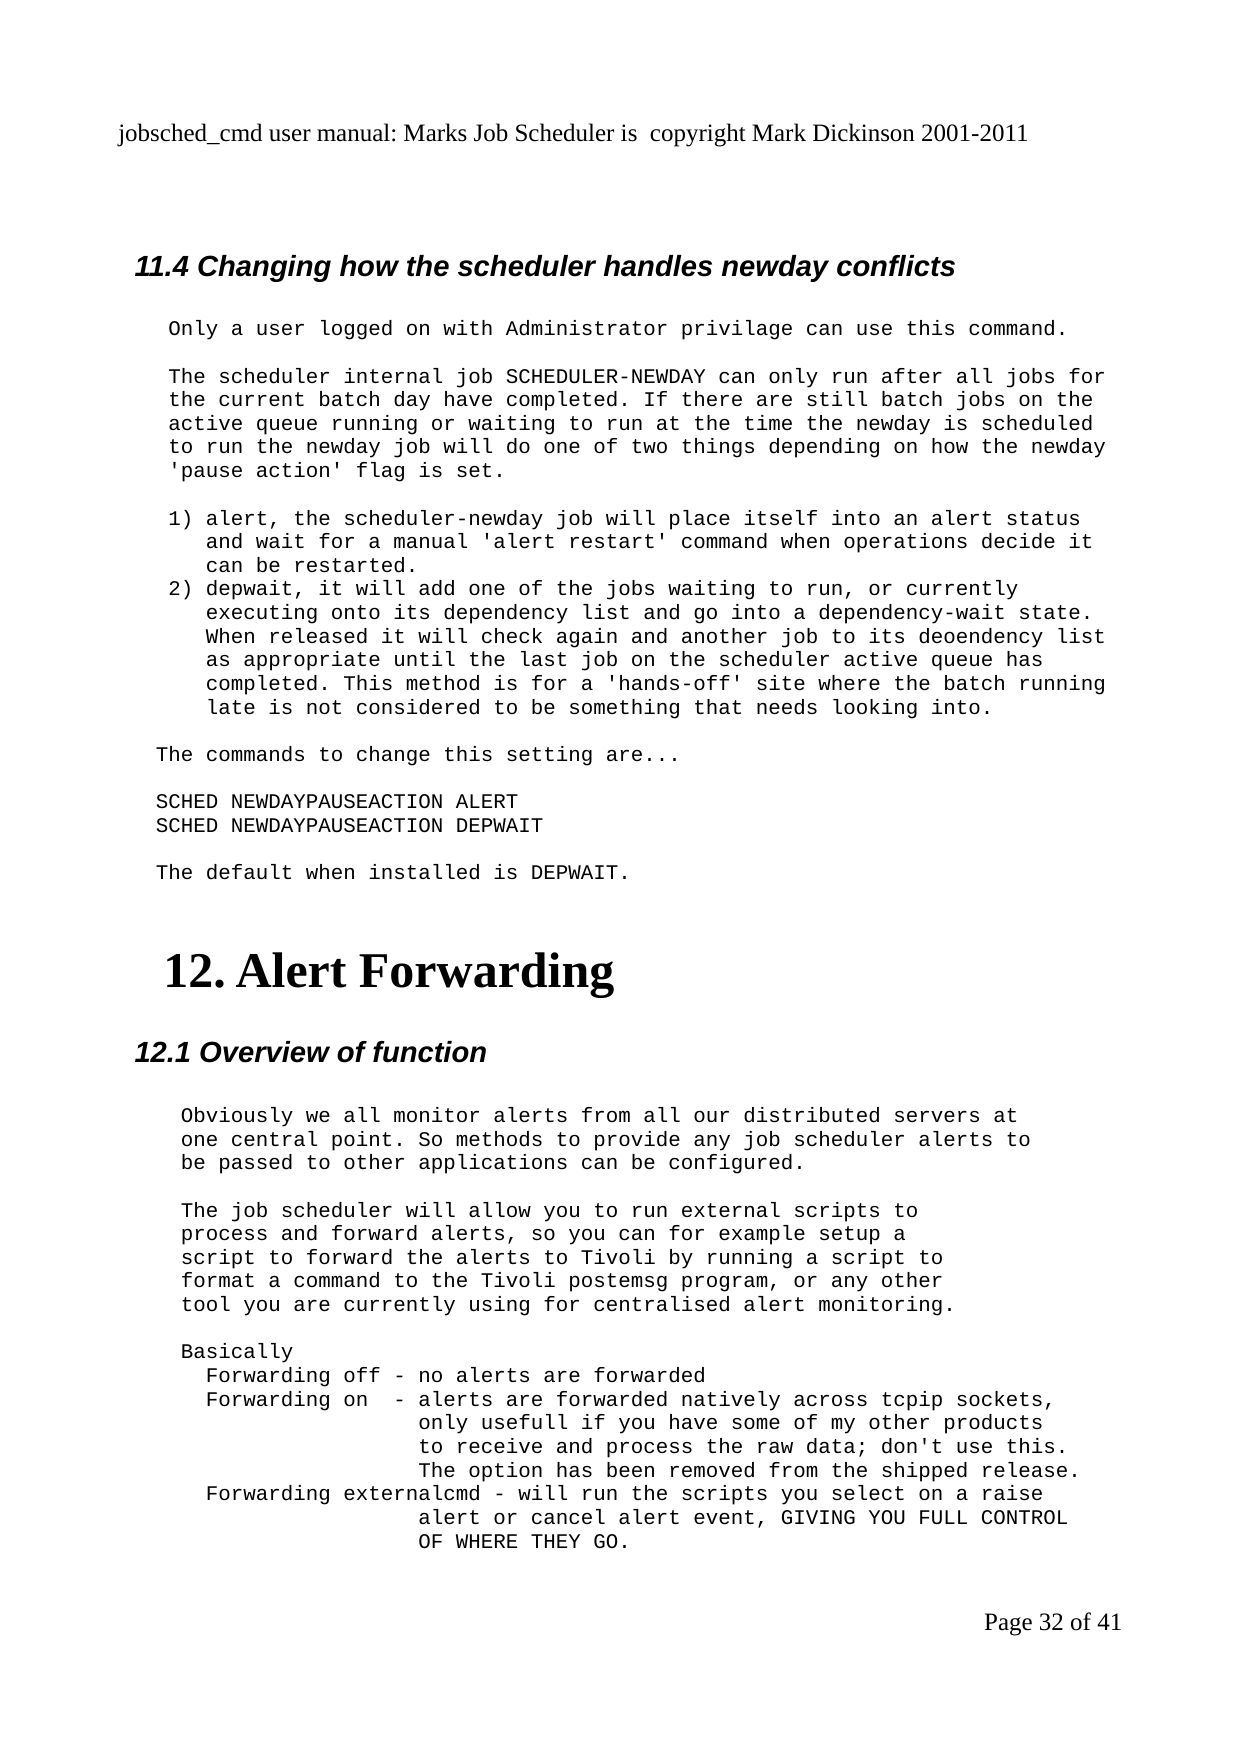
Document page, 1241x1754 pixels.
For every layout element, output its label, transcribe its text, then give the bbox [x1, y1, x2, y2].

text only usefull if you have some of my other products [118, 1412, 1122, 1436]
text The commands to change this setting are... [118, 744, 1122, 768]
text Basically [118, 1341, 1122, 1365]
text Forwarding externalcmd - will run the scripts you select on a raise [118, 1483, 1122, 1507]
text completed. This method is for a 'hands-off' site where the batch running [118, 673, 1122, 697]
text Only a user logged on with Administrator privilage can use this command. [118, 318, 1122, 342]
text and wait for a manual 'alert restart' command when operations decide it [118, 531, 1122, 555]
text Obviously we all monitor alerts from all our distributed servers at [118, 1105, 1122, 1129]
text script to forward the alerts to Tivoli by running a script to [118, 1247, 1122, 1271]
subtitle 11.4 Changing how the scheduler handles newday conflicts [118, 249, 1122, 282]
text alert or cancel alert event, GIVING YOU FULL CONTROL [118, 1507, 1122, 1531]
text active queue running or waiting to run at the time the newday is scheduled [118, 413, 1122, 437]
text format a command to the Tivoli postemsg program, or any other [118, 1271, 1122, 1294]
text The scheduler internal job SCHEDULER-NEWDAY can only run after all jobs for [118, 366, 1122, 389]
text tool you are currently using for centralised alert monitoring. [118, 1294, 1122, 1318]
text OF WHERE THEY GO. [118, 1531, 1122, 1554]
text late is not considered to be something that needs looking into. [118, 697, 1122, 720]
subtitle 12.1 Overview of function [118, 1035, 1122, 1069]
text one central point. So methods to provide any job scheduler alerts to [118, 1129, 1122, 1152]
text Forwarding off - no alerts are forwarded [118, 1365, 1122, 1389]
text as appropriate until the last job on the scheduler active queue has [118, 649, 1122, 673]
text 'pause action' flag is set. [118, 460, 1122, 484]
text SCHED NEWDAYPAUSEACTION ALERT [118, 791, 1122, 815]
text The option has been removed from the shipped release. [118, 1460, 1122, 1483]
text The default when installed is DEPWAIT. [118, 862, 1122, 886]
text SCHED NEWDAYPAUSEACTION DEPWAIT [118, 815, 1122, 838]
text 1) alert, the scheduler-newday job will place itself into an alert status [118, 507, 1122, 531]
text executing onto its dependency list and go into a dependency-wait state. [118, 602, 1122, 626]
text 2) depwait, it will add one of the jobs waiting to run, or currently [118, 578, 1122, 602]
text The job scheduler will allow you to run external scripts to [118, 1199, 1122, 1223]
text the current batch day have completed. If there are still batch jobs on the [118, 389, 1122, 413]
text to receive and process the raw data; don't use this. [118, 1436, 1122, 1460]
subtitle 12. Alert Forwarding [118, 940, 1122, 998]
text Forwarding on - alerts are forwarded natively across tcpip sockets, [118, 1389, 1122, 1412]
text to run the newday job will do one of two things depending on how the newday [118, 437, 1122, 460]
text When released it will check again and another job to its deoendency list [118, 626, 1122, 649]
text be passed to other applications can be configured. [118, 1152, 1122, 1176]
text process and forward alerts, so you can for example setup a [118, 1223, 1122, 1247]
text can be restarted. [118, 555, 1122, 578]
